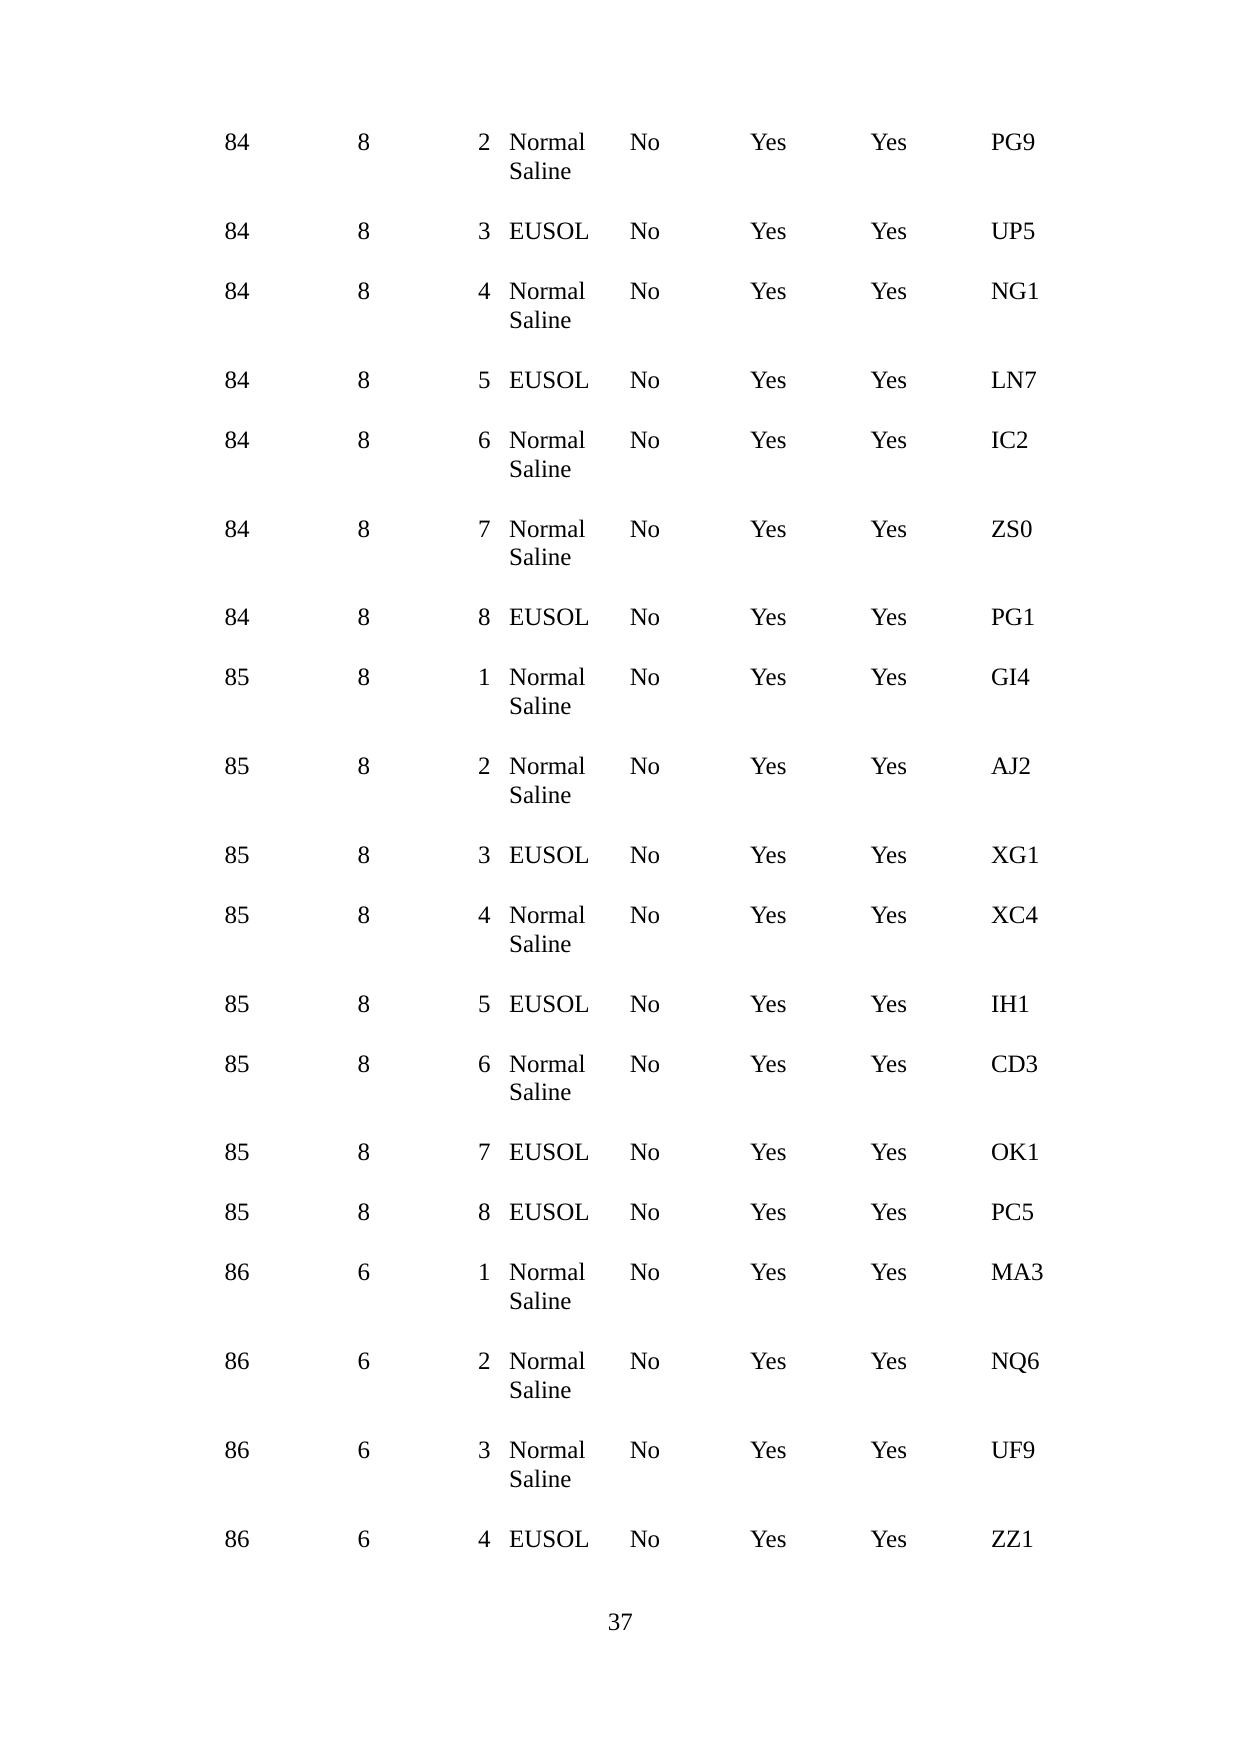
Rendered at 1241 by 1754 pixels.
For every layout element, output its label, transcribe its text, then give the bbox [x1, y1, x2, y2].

table_cell No [620, 416, 741, 504]
table_cell No [620, 207, 741, 267]
table_cell 1 [379, 1248, 499, 1337]
table_cell No [620, 1248, 741, 1337]
table_cell 86 [138, 1337, 259, 1426]
table_cell Yes [861, 118, 981, 207]
table_cell 5 [379, 979, 499, 1039]
table_cell Yes [741, 593, 861, 653]
table_cell 84 [138, 118, 259, 207]
table_cell UF9 [981, 1426, 1102, 1514]
table_cell 85 [138, 742, 259, 831]
table_cell Yes [861, 267, 981, 356]
table_cell Yes [861, 1128, 981, 1188]
table_cell EUSOL [500, 979, 620, 1039]
table_cell EUSOL [500, 356, 620, 416]
table_cell Yes [741, 1128, 861, 1188]
table_cell 84 [138, 267, 259, 356]
table_cell 1 [379, 653, 499, 742]
table_cell 86 [138, 1248, 259, 1337]
table_cell 85 [138, 831, 259, 891]
table_cell 3 [379, 831, 499, 891]
table_cell 84 [138, 593, 259, 653]
table_cell LN7 [981, 356, 1102, 416]
table_cell 6 [379, 1039, 499, 1128]
table_cell Normal Saline [500, 267, 620, 356]
table_cell OK1 [981, 1128, 1102, 1188]
table_cell IC2 [981, 416, 1102, 504]
table_cell No [620, 653, 741, 742]
table_cell 84 [138, 207, 259, 267]
table_cell Normal Saline [500, 653, 620, 742]
table_cell Yes [741, 1426, 861, 1514]
table_cell XC4 [981, 891, 1102, 979]
table_cell 8 [259, 207, 379, 267]
table_cell Yes [861, 1039, 981, 1128]
table_cell 6 [379, 416, 499, 504]
table_cell ZS0 [981, 504, 1102, 593]
table_cell 6 [259, 1514, 379, 1574]
table_cell Yes [861, 831, 981, 891]
table_cell XG1 [981, 831, 1102, 891]
table_cell 84 [138, 504, 259, 593]
table_cell ZZ1 [981, 1514, 1102, 1574]
table_cell 8 [259, 356, 379, 416]
table_cell Yes [741, 1514, 861, 1574]
table_cell No [620, 831, 741, 891]
table_cell Yes [861, 1248, 981, 1337]
table_cell 8 [259, 593, 379, 653]
table_cell EUSOL [500, 831, 620, 891]
table_cell 8 [259, 267, 379, 356]
table_cell 2 [379, 742, 499, 831]
table_cell Yes [741, 742, 861, 831]
table_cell Yes [861, 979, 981, 1039]
table_cell Normal Saline [500, 1426, 620, 1514]
table_cell Yes [861, 891, 981, 979]
table_cell Yes [861, 593, 981, 653]
table_cell 6 [259, 1426, 379, 1514]
table_cell 8 [259, 831, 379, 891]
table_cell 8 [259, 1188, 379, 1248]
table_cell 8 [259, 416, 379, 504]
table_cell PG1 [981, 593, 1102, 653]
table_cell Yes [861, 207, 981, 267]
table_cell Yes [861, 1188, 981, 1248]
table_cell 5 [379, 356, 499, 416]
table_cell No [620, 504, 741, 593]
table_cell No [620, 891, 741, 979]
table_cell 85 [138, 1039, 259, 1128]
table_cell Normal Saline [500, 1248, 620, 1337]
table_cell PG9 [981, 118, 1102, 207]
table_cell PC5 [981, 1188, 1102, 1248]
table_cell 85 [138, 653, 259, 742]
table_cell 8 [259, 742, 379, 831]
table_cell EUSOL [500, 593, 620, 653]
table_cell Yes [741, 356, 861, 416]
table_cell Normal Saline [500, 891, 620, 979]
table_cell 4 [379, 891, 499, 979]
table_cell Yes [861, 1337, 981, 1426]
table_cell No [620, 593, 741, 653]
table_cell Yes [861, 416, 981, 504]
table_cell 85 [138, 979, 259, 1039]
table_cell Yes [861, 1514, 981, 1574]
table_cell Normal Saline [500, 416, 620, 504]
table_cell 8 [259, 1039, 379, 1128]
table_cell 86 [138, 1426, 259, 1514]
table_cell 4 [379, 1514, 499, 1574]
table_cell 86 [138, 1514, 259, 1574]
table_cell Yes [861, 742, 981, 831]
table_cell 8 [379, 1188, 499, 1248]
table_cell Yes [741, 653, 861, 742]
table_cell 85 [138, 1128, 259, 1188]
table_cell GI4 [981, 653, 1102, 742]
table_cell CD3 [981, 1039, 1102, 1128]
table_cell 6 [259, 1337, 379, 1426]
table_cell 84 [138, 416, 259, 504]
table_cell Yes [741, 416, 861, 504]
table_cell 8 [259, 118, 379, 207]
table_cell Yes [741, 1337, 861, 1426]
table_cell NG1 [981, 267, 1102, 356]
table_cell 3 [379, 1426, 499, 1514]
table_cell 7 [379, 504, 499, 593]
table_cell EUSOL [500, 1128, 620, 1188]
table_cell No [620, 118, 741, 207]
table_cell MA3 [981, 1248, 1102, 1337]
table_cell EUSOL [500, 1188, 620, 1248]
table_cell Yes [741, 504, 861, 593]
table_cell EUSOL [500, 1514, 620, 1574]
table_cell Yes [861, 356, 981, 416]
table_cell No [620, 356, 741, 416]
table_cell 8 [259, 653, 379, 742]
table_cell No [620, 979, 741, 1039]
table_cell Normal Saline [500, 1337, 620, 1426]
table_cell Normal Saline [500, 118, 620, 207]
table_cell Yes [861, 504, 981, 593]
table_cell 85 [138, 1188, 259, 1248]
table_cell No [620, 1514, 741, 1574]
table_cell No [620, 1426, 741, 1514]
table_cell Normal Saline [500, 504, 620, 593]
table_cell No [620, 1188, 741, 1248]
table_cell No [620, 1039, 741, 1128]
table_cell AJ2 [981, 742, 1102, 831]
table_cell 4 [379, 267, 499, 356]
table_cell 84 [138, 356, 259, 416]
table_cell Normal Saline [500, 1039, 620, 1128]
table_cell No [620, 1128, 741, 1188]
table_cell Normal Saline [500, 742, 620, 831]
table_cell Yes [741, 267, 861, 356]
table_cell 2 [379, 1337, 499, 1426]
table_cell Yes [741, 831, 861, 891]
table_cell 8 [259, 891, 379, 979]
table_cell Yes [861, 653, 981, 742]
table_cell 7 [379, 1128, 499, 1188]
table_cell EUSOL [500, 207, 620, 267]
table_cell 3 [379, 207, 499, 267]
table_cell 85 [138, 891, 259, 979]
table_cell Yes [741, 891, 861, 979]
table_cell 2 [379, 118, 499, 207]
table_cell No [620, 267, 741, 356]
table_cell IH1 [981, 979, 1102, 1039]
table_cell 8 [259, 979, 379, 1039]
table_cell Yes [741, 207, 861, 267]
table_cell Yes [741, 979, 861, 1039]
table_cell No [620, 742, 741, 831]
table_cell Yes [741, 1248, 861, 1337]
table_cell NQ6 [981, 1337, 1102, 1426]
table_cell UP5 [981, 207, 1102, 267]
table_cell Yes [861, 1426, 981, 1514]
table_cell 8 [379, 593, 499, 653]
table_cell No [620, 1337, 741, 1426]
table_cell 6 [259, 1248, 379, 1337]
table_cell Yes [741, 1188, 861, 1248]
table_cell Yes [741, 1039, 861, 1128]
table_cell 8 [259, 504, 379, 593]
table_cell Yes [741, 118, 861, 207]
table_cell 8 [259, 1128, 379, 1188]
